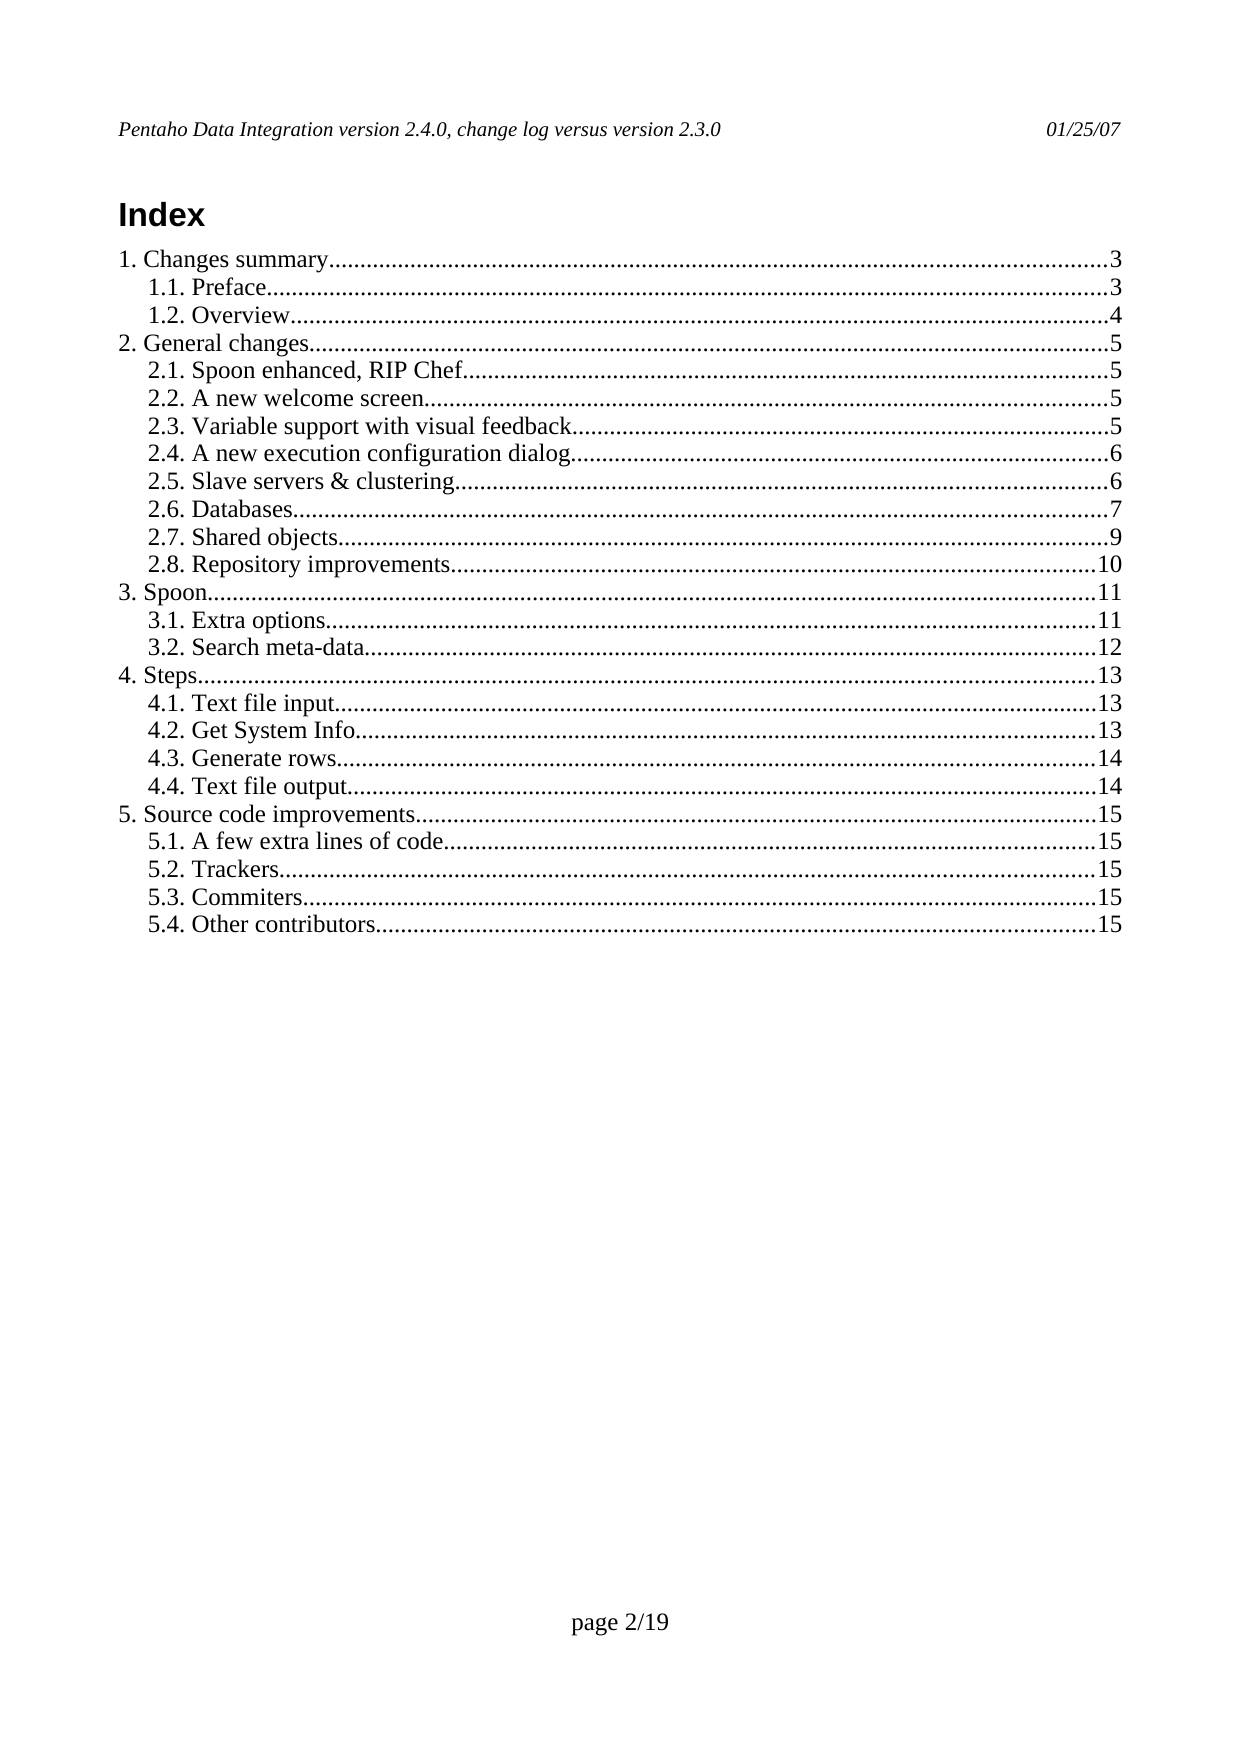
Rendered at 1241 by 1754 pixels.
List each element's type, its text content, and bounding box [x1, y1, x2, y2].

text 5.1. A few extra lines of code 15 [148, 827, 1122, 855]
text 4.4. Text file output 14 [148, 772, 1122, 800]
text 5.4. Other contributors 15 [148, 911, 1122, 938]
text 4.2. Get System Info 13 [148, 717, 1122, 744]
text 5. Source code improvements 15 [118, 800, 1122, 827]
text 2.8. Repository improvements 10 [148, 550, 1122, 578]
text 2.6. Databases 7 [148, 495, 1122, 523]
text 3.1. Extra options 11 [148, 606, 1122, 633]
text 5.2. Trackers 15 [148, 855, 1122, 883]
subtitle Index [118, 196, 1122, 233]
text 2.7. Shared objects 9 [148, 523, 1122, 550]
text 3.2. Search meta-data 12 [148, 633, 1122, 661]
text 4.3. Generate rows 14 [148, 744, 1122, 772]
text 2.3. Variable support with visual feedback 5 [148, 412, 1122, 439]
text 4. Steps 13 [118, 661, 1122, 689]
text 1. Changes summary 3 [118, 246, 1122, 273]
text 3. Spoon 11 [118, 578, 1122, 606]
text 2.2. A new welcome screen 5 [148, 384, 1122, 412]
text 2.4. A new execution configuration dialog 6 [148, 439, 1122, 467]
text 2.1. Spoon enhanced, RIP Chef 5 [148, 356, 1122, 384]
text 1.1. Preface 3 [148, 273, 1122, 301]
text 1.2. Overview 4 [148, 301, 1122, 329]
text 5.3. Commiters 15 [148, 883, 1122, 911]
text 2.5. Slave servers & clustering 6 [148, 467, 1122, 495]
text 2. General changes 5 [118, 329, 1122, 356]
text 4.1. Text file input 13 [148, 689, 1122, 717]
